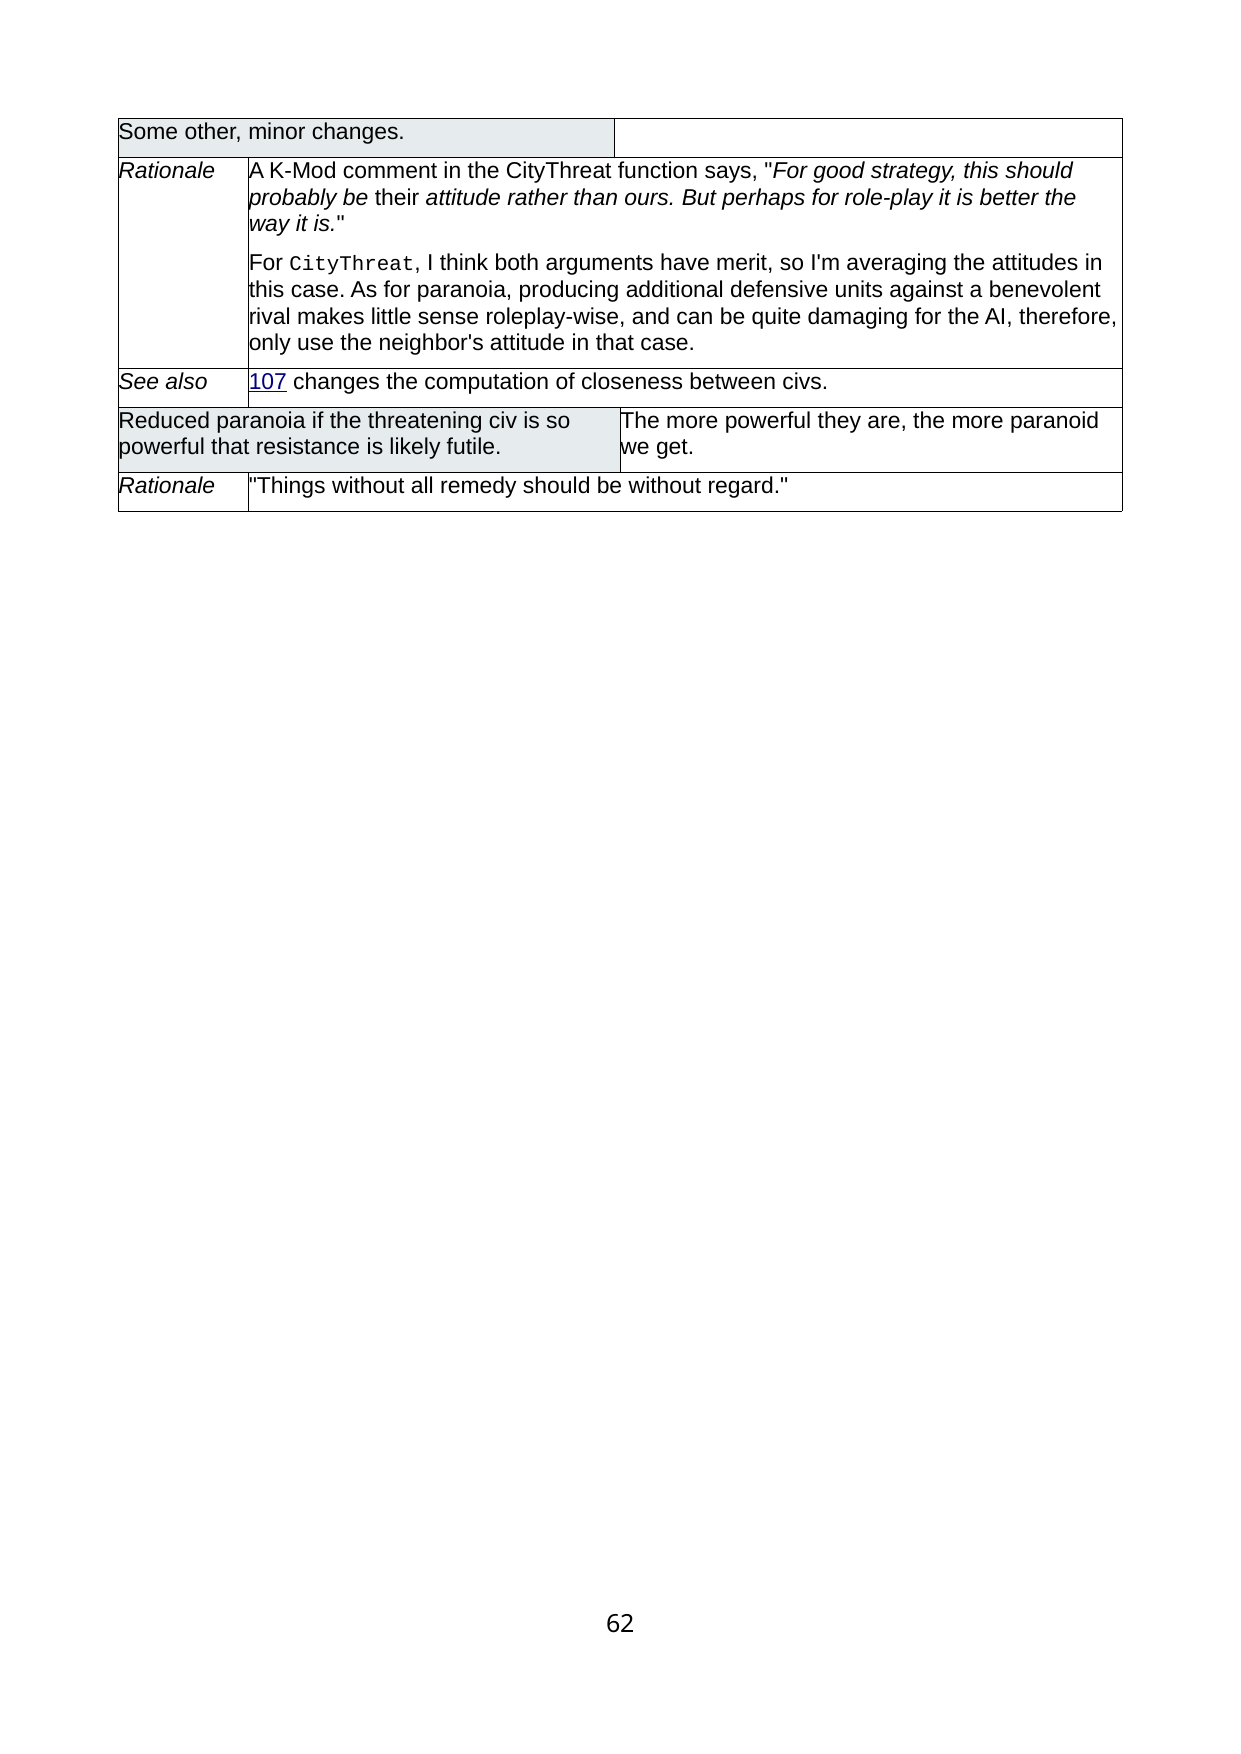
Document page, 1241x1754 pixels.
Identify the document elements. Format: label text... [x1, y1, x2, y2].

table_cell Reduced paranoia if the threatening civ is so powerful that resistance is likely futile. [119, 408, 620, 472]
table_cell 107 changes the computation of closeness between civs. [249, 369, 1122, 407]
table_cell Some other, minor changes. [119, 119, 614, 157]
table_cell "Things without all remedy should be without regard." [249, 473, 1122, 511]
table_cell A K-Mod comment in the CityThreat function says, "For good strategy, this should probably be their attitude rather than ours. But perhaps for role-play it is better the way it is." For CityThreat, I think both arguments have merit, so I'm averaging the attitudes in this case. As for paranoia, producing additional defensive units against a benevolent rival makes little sense roleplay-wise, and can be quite damaging for the AI, therefore, only use the neighbor's attitude in that case. [249, 158, 1122, 368]
table_cell The more powerful they are, the more paranoid we get. [621, 408, 1122, 472]
table_cell Rationale [119, 473, 248, 511]
table_cell See also [119, 369, 248, 407]
table_cell Rationale [119, 158, 248, 368]
table_cell [615, 119, 1122, 157]
